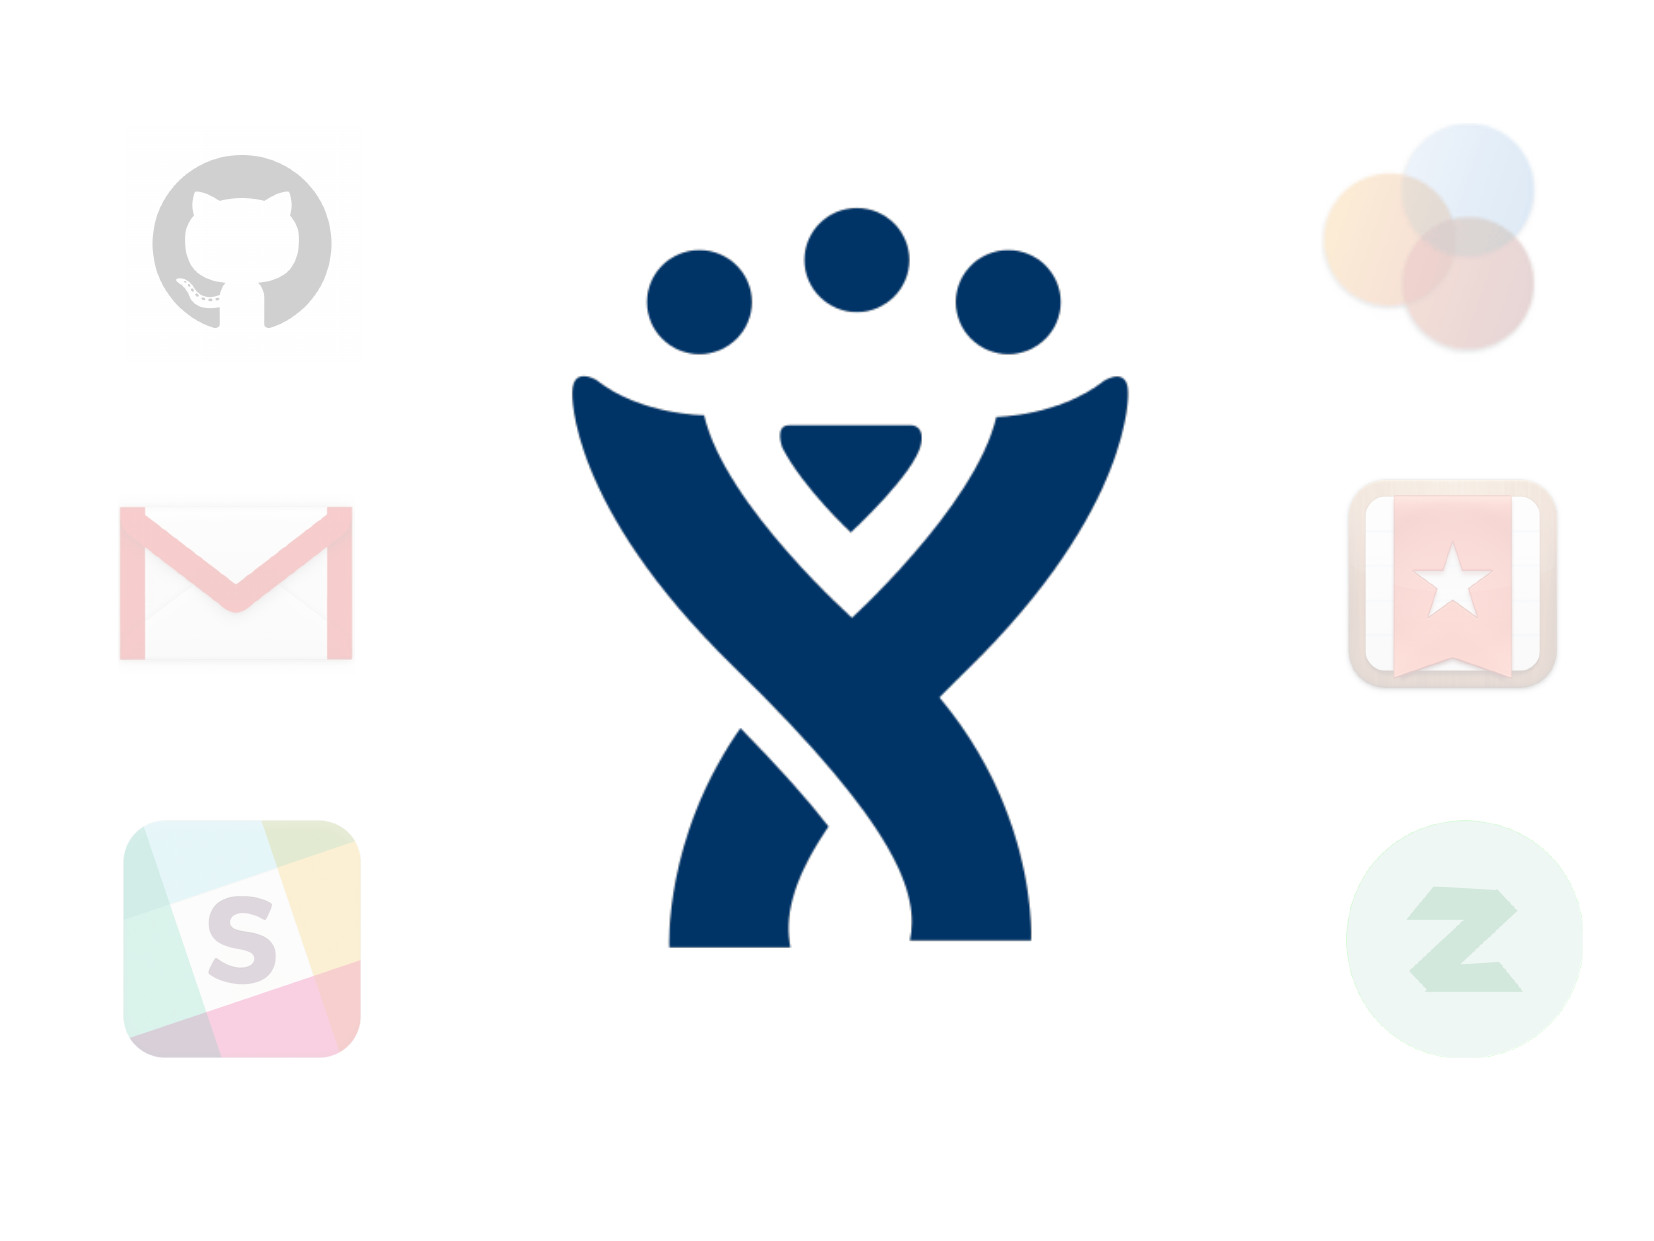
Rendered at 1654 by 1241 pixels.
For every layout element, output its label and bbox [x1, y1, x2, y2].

picture [123, 820, 361, 1058]
picture [463, 47, 1173, 1136]
picture [1320, 123, 1559, 361]
picture [118, 493, 355, 674]
picture [1334, 465, 1571, 702]
picture [123, 123, 361, 361]
picture [1346, 820, 1583, 1058]
